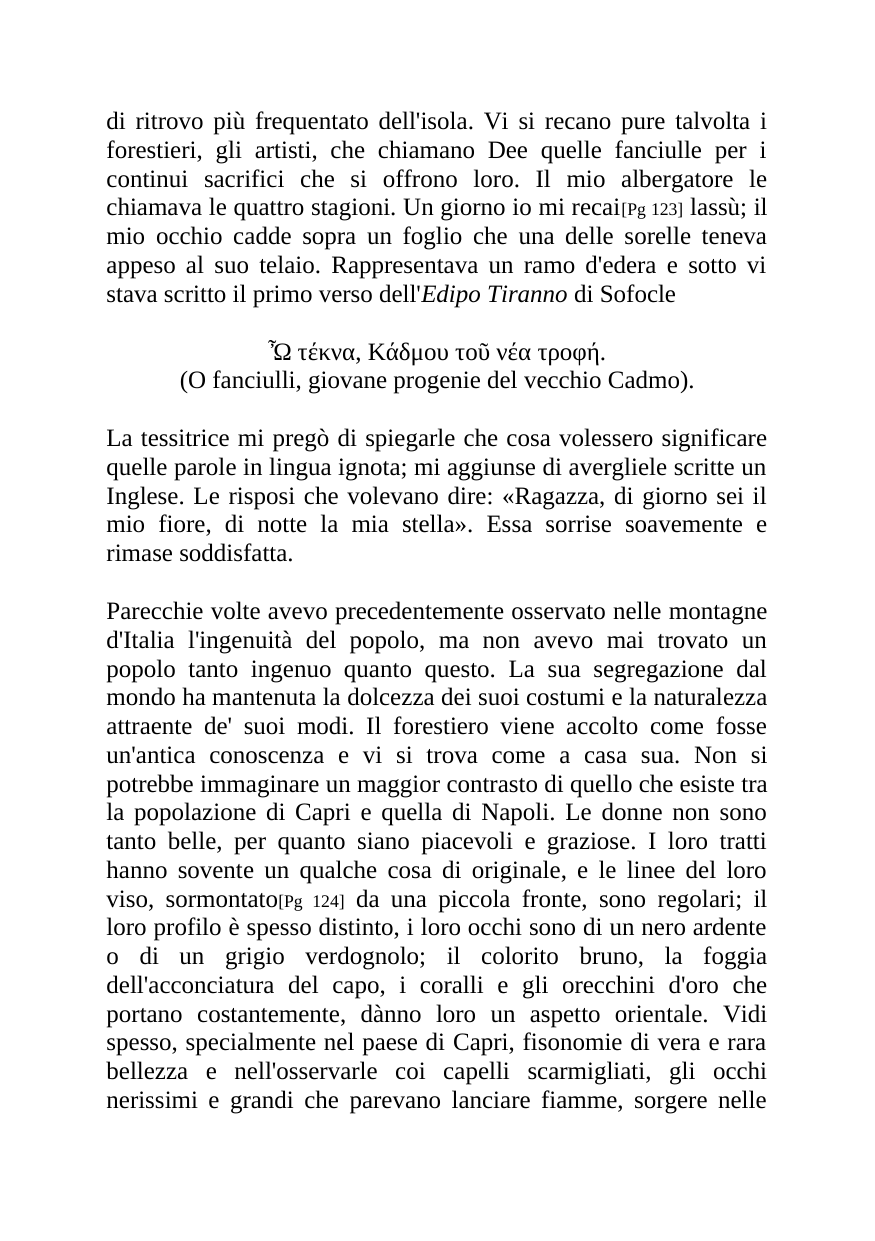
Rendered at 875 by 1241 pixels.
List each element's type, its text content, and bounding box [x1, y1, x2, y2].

text di ritrovo più frequentato dell'isola. Vi si recano pure talvolta i forestieri, gli artisti, che chiamano Dee quelle fanciulle per i continui sacrifici che si offrono loro. Il mio albergatore le chiamava le quattro stagioni. Un giorno io mi recai[Pg 123] lassù; il mio occhio cadde sopra un foglio che una delle sorelle teneva appeso al suo telaio. Rappresentava un ramo d'edera e sotto vi stava scritto il primo verso dell'Edipo Tiranno di Sofocle [106, 106, 768, 307]
text Parecchie volte avevo precedentemente osservato nelle montagne d'Italia l'ingenuità del popolo, ma non avevo mai trovato un popolo tanto ingenuo quanto questo. La sua segregazione dal mondo ha mantenuta la dolcezza dei suoi costumi e la naturalezza attraente de' suoi modi. Il forestiero viene accolto come fosse un'antica conoscenza e vi si trova come a casa sua. Non si potrebbe immaginare un maggior contrasto di quello che esiste tra la popolazione di Capri e quella di Napoli. Le donne non sono tanto belle, per quanto siano piacevoli e graziose. I loro tratti hanno sovente un qualche cosa di originale, e le linee del loro viso, sormontato[Pg 124] da una piccola fronte, sono regolari; il loro profilo è spesso distinto, i loro occhi sono di un nero ardente o di un grigio verdognolo; il colorito bruno, la foggia dell'acconciatura del capo, i coralli e gli orecchini d'oro che portano costantemente, dànno loro un aspetto orientale. Vidi spesso, specialmente nel paese di Capri, fisonomie di vera e rara bellezza e nell'osservarle coi capelli scarmigliati, gli occhi nerissimi e grandi che parevano lanciare fiamme, sorgere nelle [106, 596, 768, 1114]
text Ὦ τέκνα, Κάδμου τοῦ νέα τροφή. (O fanciulli, giovane progenie del vecchio Cadmo). [106, 337, 768, 394]
text La tessitrice mi pregò di spiegarle che cosa volessero significare quelle parole in lingua ignota; mi aggiunse di avergliele scritte un Inglese. Le risposi che volevano dire: «Ragazza, di giorno sei il mio fiore, di notte la mia stella». Essa sorrise soavemente e rimase soddisfatta. [106, 423, 768, 567]
